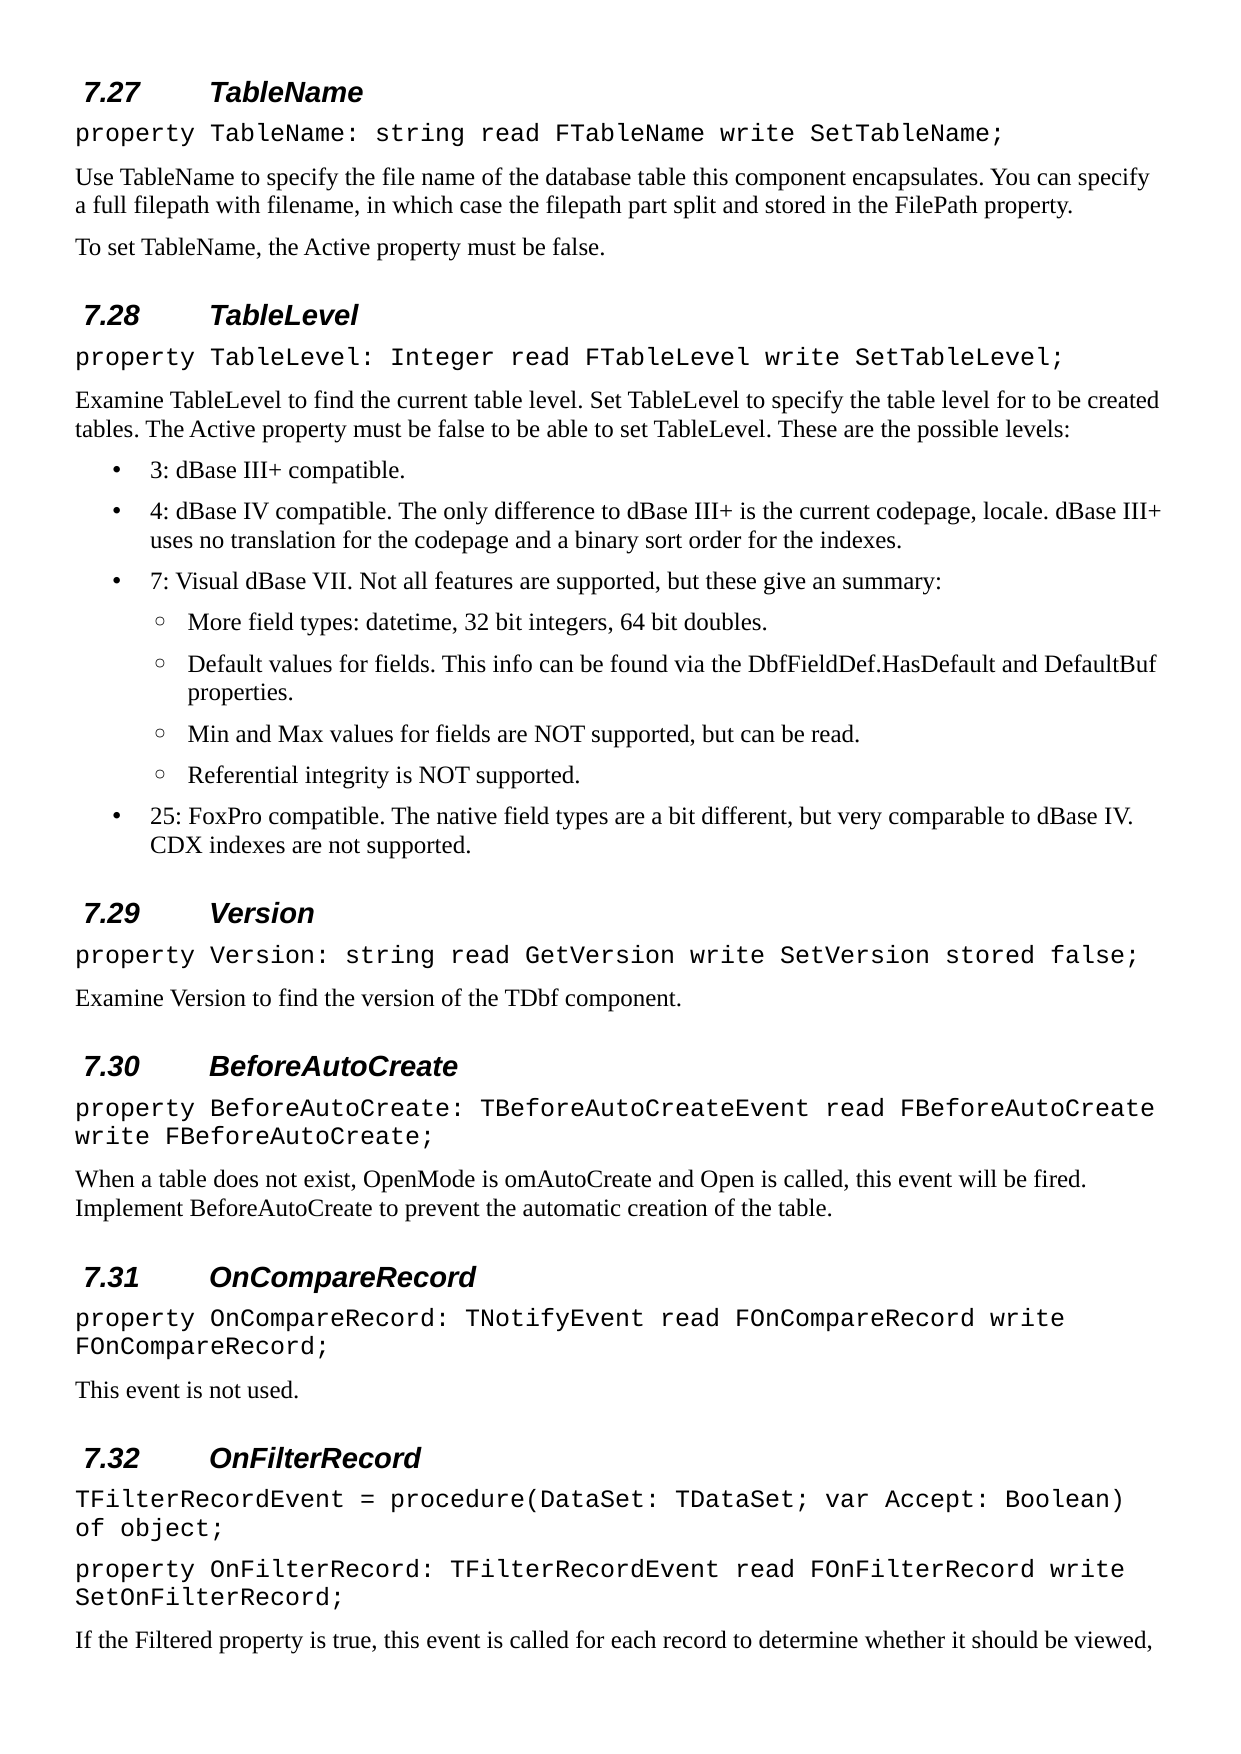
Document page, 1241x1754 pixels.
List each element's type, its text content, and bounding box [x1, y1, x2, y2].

list 25: FoxPro compatible. The native field types are a bit different, but very comparable to dBase IV. CDX indexes are not supported. [112, 801, 1165, 859]
text TFilterRecordEvent = procedure(DataSet: TDataSet; var Accept: Boolean) of object; [75, 1487, 1165, 1544]
list 4: dBase IV compatible. The only difference to dBase III+ is the current codepage, locale. dBase III+ uses no translation for the codepage and a binary sort order for the indexes. [112, 496, 1165, 554]
text If the Filtered property is true, this event is called for each record to determine whether it should be viewed, [75, 1625, 1165, 1654]
list Referential integrity is NOT supported. [150, 760, 1165, 789]
text property BeforeAutoCreate: TBeforeAutoCreateEvent read FBeforeAutoCreate write FBeforeAutoCreate; [75, 1095, 1165, 1152]
text Examine Version to find the version of the TDbf component. [75, 983, 1165, 1012]
list Default values for fields. This info can be found via the DbfFieldDef.HasDefault and DefaultBuf properties. [150, 649, 1165, 706]
subtitle TableName [75, 75, 1165, 108]
text property OnFilterRecord: TFilterRecordEvent read FOnFilterRecord write SetOnFilterRecord; [75, 1556, 1165, 1613]
text When a table does not exist, OpenMode is omAutoCreate and Open is called, this event will be fired. Implement BeforeAutoCreate to prevent the automatic creation of the table. [75, 1164, 1165, 1222]
subtitle Version [75, 896, 1165, 930]
list Min and Max values for fields are NOT supported, but can be read. [150, 719, 1165, 747]
text property OnCompareRecord: TNotifyEvent read FOnCompareRecord write FOnCompareRecord; [75, 1306, 1165, 1362]
text Examine TableLevel to find the current table level. Set TableLevel to specify the table level for to be created tables. The Active property must be false to be able to set TableLevel. These are the possible levels: [75, 385, 1165, 442]
list More field types: datetime, 32 bit integers, 64 bit doubles. [150, 607, 1165, 636]
list 7: Visual dBase VII. Not all features are supported, but these give an summary: [112, 566, 1165, 595]
text property TableName: string read FTableName write SetTableName; [75, 121, 1165, 149]
text Use TableName to specify the file name of the database table this component encapsulates. You can specify a full filepath with filename, in which case the filepath part split and stored in the FilePath property. [75, 162, 1165, 219]
subtitle OnCompareRecord [75, 1259, 1165, 1293]
text This event is not used. [75, 1375, 1165, 1403]
subtitle OnFilterRecord [75, 1441, 1165, 1474]
text To set TableName, the Active property must be false. [75, 232, 1165, 261]
list 3: dBase III+ compatible. [112, 455, 1165, 484]
subtitle BeforeAutoCreate [75, 1049, 1165, 1083]
subtitle TableLevel [75, 298, 1165, 332]
text property Version: string read GetVersion write SetVersion stored false; [75, 942, 1165, 971]
text property TableLevel: Integer read FTableLevel write SetTableLevel; [75, 344, 1165, 372]
